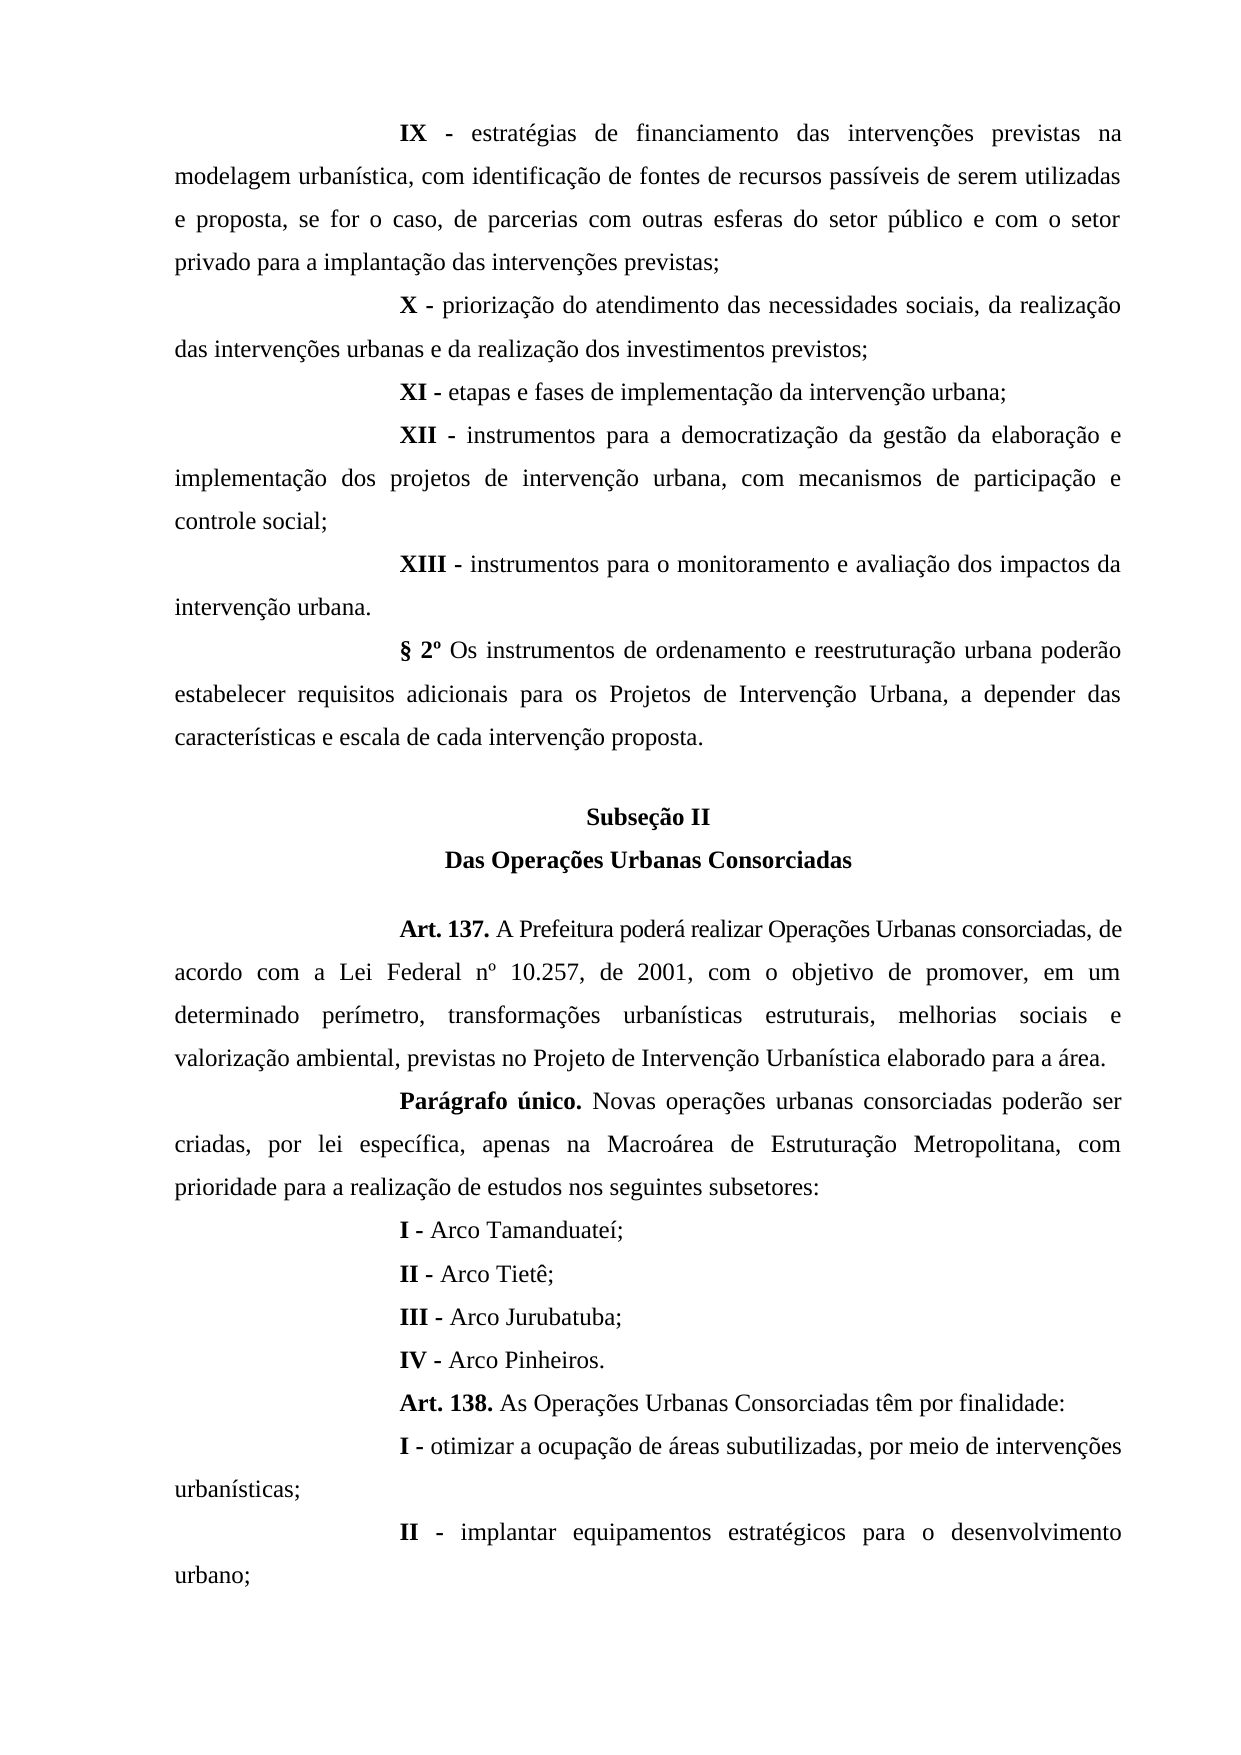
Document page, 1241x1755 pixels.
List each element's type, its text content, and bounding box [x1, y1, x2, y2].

text XIII - instrumentos para o monitoramento e avaliação dos impactos da intervenção urbana. [174, 549, 1122, 621]
text § 2º Os instrumentos de ordenamento e reestruturação urbana poderão estabelecer requisitos adicionais para os Projetos de Intervenção Urbana, a depender das características e escala de cada intervenção proposta. [174, 636, 1122, 751]
text Parágrafo único. Novas operações urbanas consorciadas poderão ser criadas, por lei específica, apenas na Macroárea de Estruturação Metropolitana, com prioridade para a realização de estudos nos seguintes subsetores: [174, 1086, 1122, 1201]
text I - otimizar a ocupação de áreas subutilizadas, por meio de intervenções urbanísticas; [174, 1431, 1122, 1503]
text Subseção II [174, 802, 1122, 831]
text IX - estratégias de financiamento das intervenções previstas na modelagem urbanística, com identificação de fontes de recursos passíveis de serem utilizadas e proposta, se for o caso, de parcerias com outras esferas do setor público e com o setor privado para a implantação das intervenções previstas; [174, 118, 1122, 276]
text II - Arco Tietê; [174, 1259, 1122, 1287]
text X - priorização do atendimento das necessidades sociais, da realização das intervenções urbanas e da realização dos investimentos previstos; [174, 291, 1122, 362]
text XI - etapas e fases de implementação da intervenção urbana; [174, 377, 1122, 406]
text IV - Arco Pinheiros. [174, 1345, 1122, 1374]
text XII - instrumentos para a democratização da gestão da elaboração e implementação dos projetos de intervenção urbana, com mecanismos de participação e controle social; [174, 420, 1122, 535]
text Art. 137. A Prefeitura poderá realizar Operações Urbanas consorciadas, de acordo com a Lei Federal nº 10.257, de 2001, com o objetivo de promover, em um determinado perímetro, transformações urbanísticas estruturais, melhorias sociais e valorização ambiental, previstas no Projeto de Intervenção Urbanística elaborado para a área. [174, 914, 1122, 1072]
text III - Arco Jurubatuba; [174, 1302, 1122, 1331]
text Das Operações Urbanas Consorciadas [174, 846, 1122, 874]
text Art. 138. As Operações Urbanas Consorciadas têm por finalidade: [174, 1388, 1122, 1417]
text I - Arco Tamanduateí; [174, 1216, 1122, 1244]
text II - implantar equipamentos estratégicos para o desenvolvimento urbano; [174, 1517, 1122, 1589]
